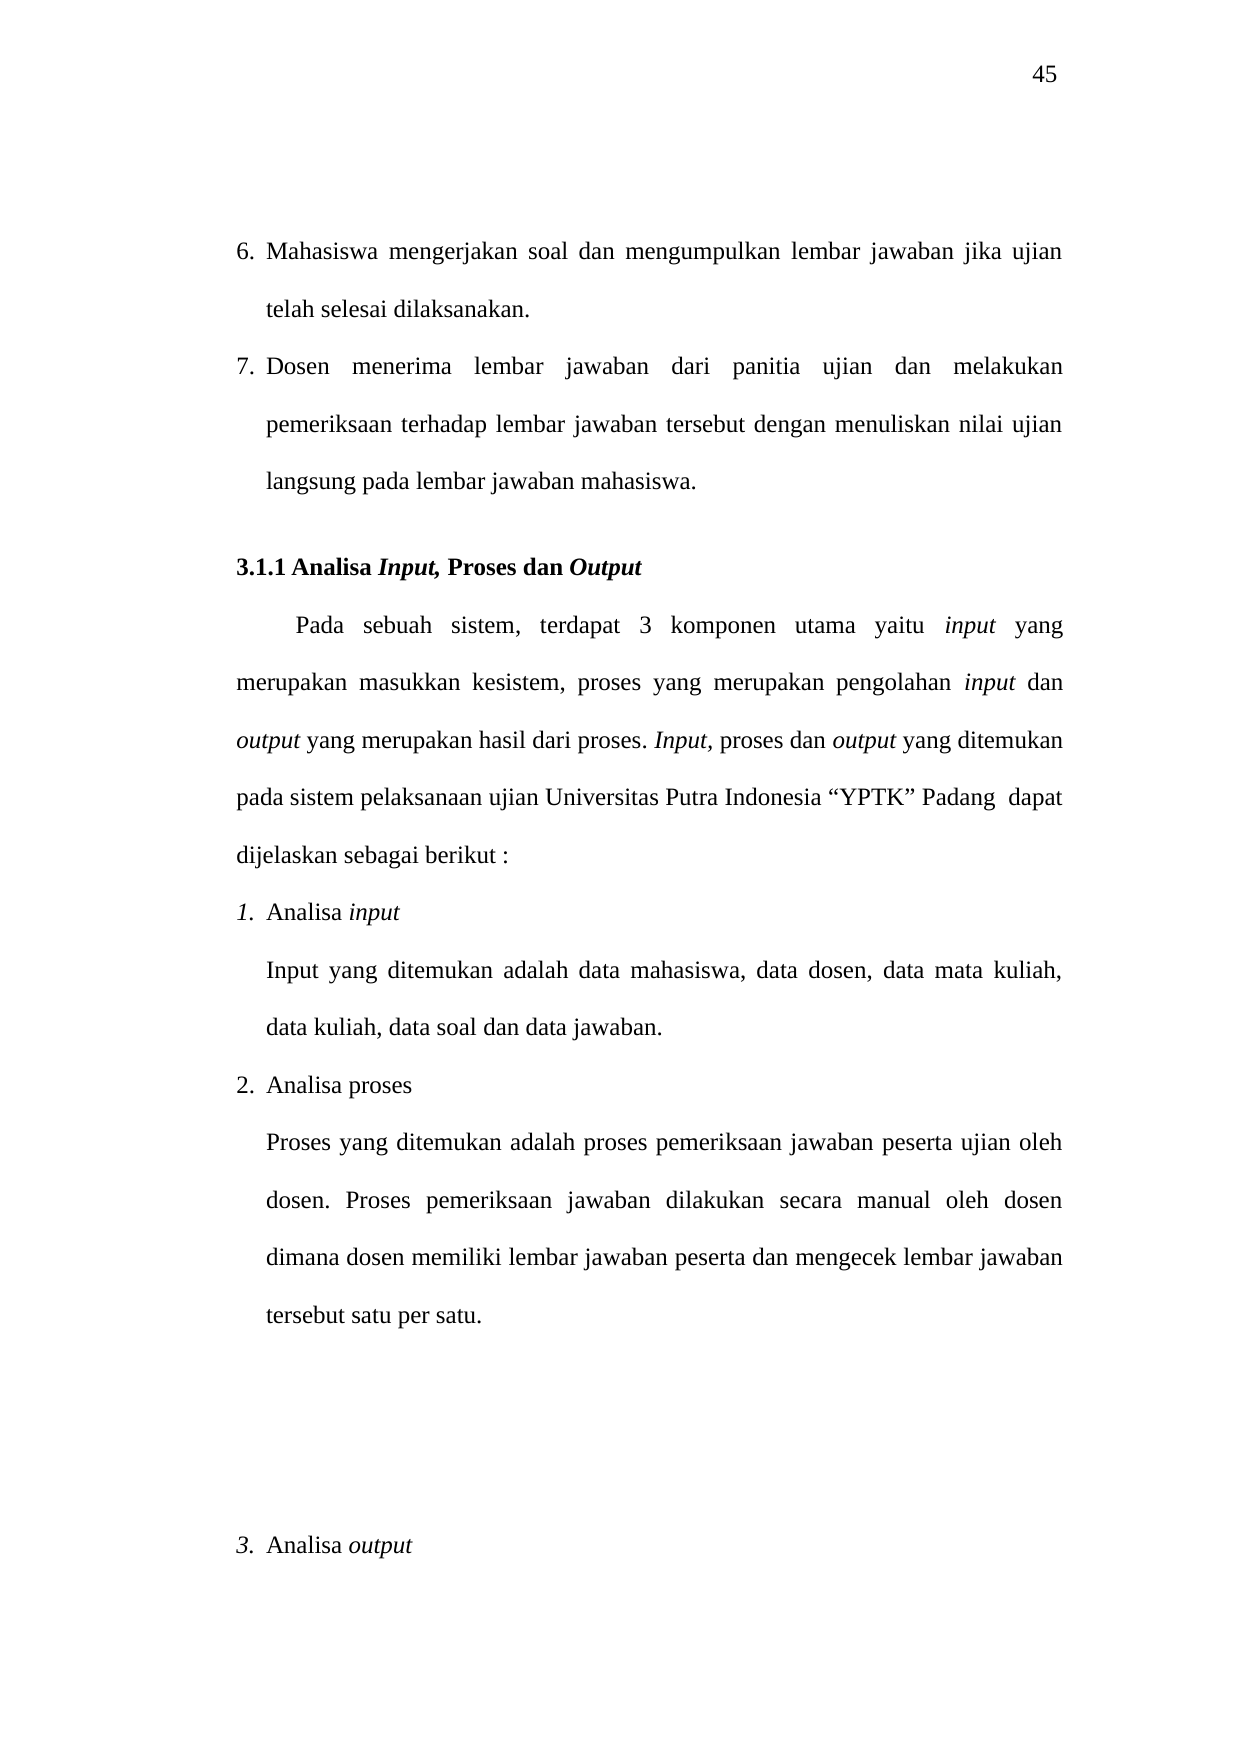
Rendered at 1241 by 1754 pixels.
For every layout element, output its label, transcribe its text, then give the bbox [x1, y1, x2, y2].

list Analisa proses [236, 1070, 1063, 1099]
list Dosen menerima lembar jawaban dari panitia ujian dan melakukan pemeriksaan terhadap lembar jawaban tersebut dengan menuliskan nilai ujian langsung pada lembar jawaban mahasiswa. [236, 351, 1063, 495]
list Input yang ditemukan adalah data mahasiswa, data dosen, data mata kuliah, data kuliah, data soal dan data jawaban. [236, 955, 1063, 1041]
text Pada sebuah sistem, terdapat 3 komponen utama yaitu input yang merupakan masukkan kesistem, proses yang merupakan pengolahan input dan output yang merupakan hasil dari proses. Input, proses dan output yang ditemukan pada sistem pelaksanaan ujian Universitas Putra Indonesia “YPTK” Padang dapat dijelaskan sebagai berikut : [236, 610, 1063, 869]
subtitle 3.1.1 Analisa Input, Proses dan Output [236, 552, 1063, 581]
list Proses yang ditemukan adalah proses pemeriksaan jawaban peserta ujian oleh dosen. Proses pemeriksaan jawaban dilakukan secara manual oleh dosen dimana dosen memiliki lembar jawaban peserta dan mengecek lembar jawaban tersebut satu per satu. [236, 1127, 1063, 1329]
list Analisa input [236, 897, 1063, 926]
list Mahasiswa mengerjakan soal dan mengumpulkan lembar jawaban jika ujian telah selesai dilaksanakan. [236, 236, 1063, 322]
list Analisa output [236, 1530, 1063, 1559]
